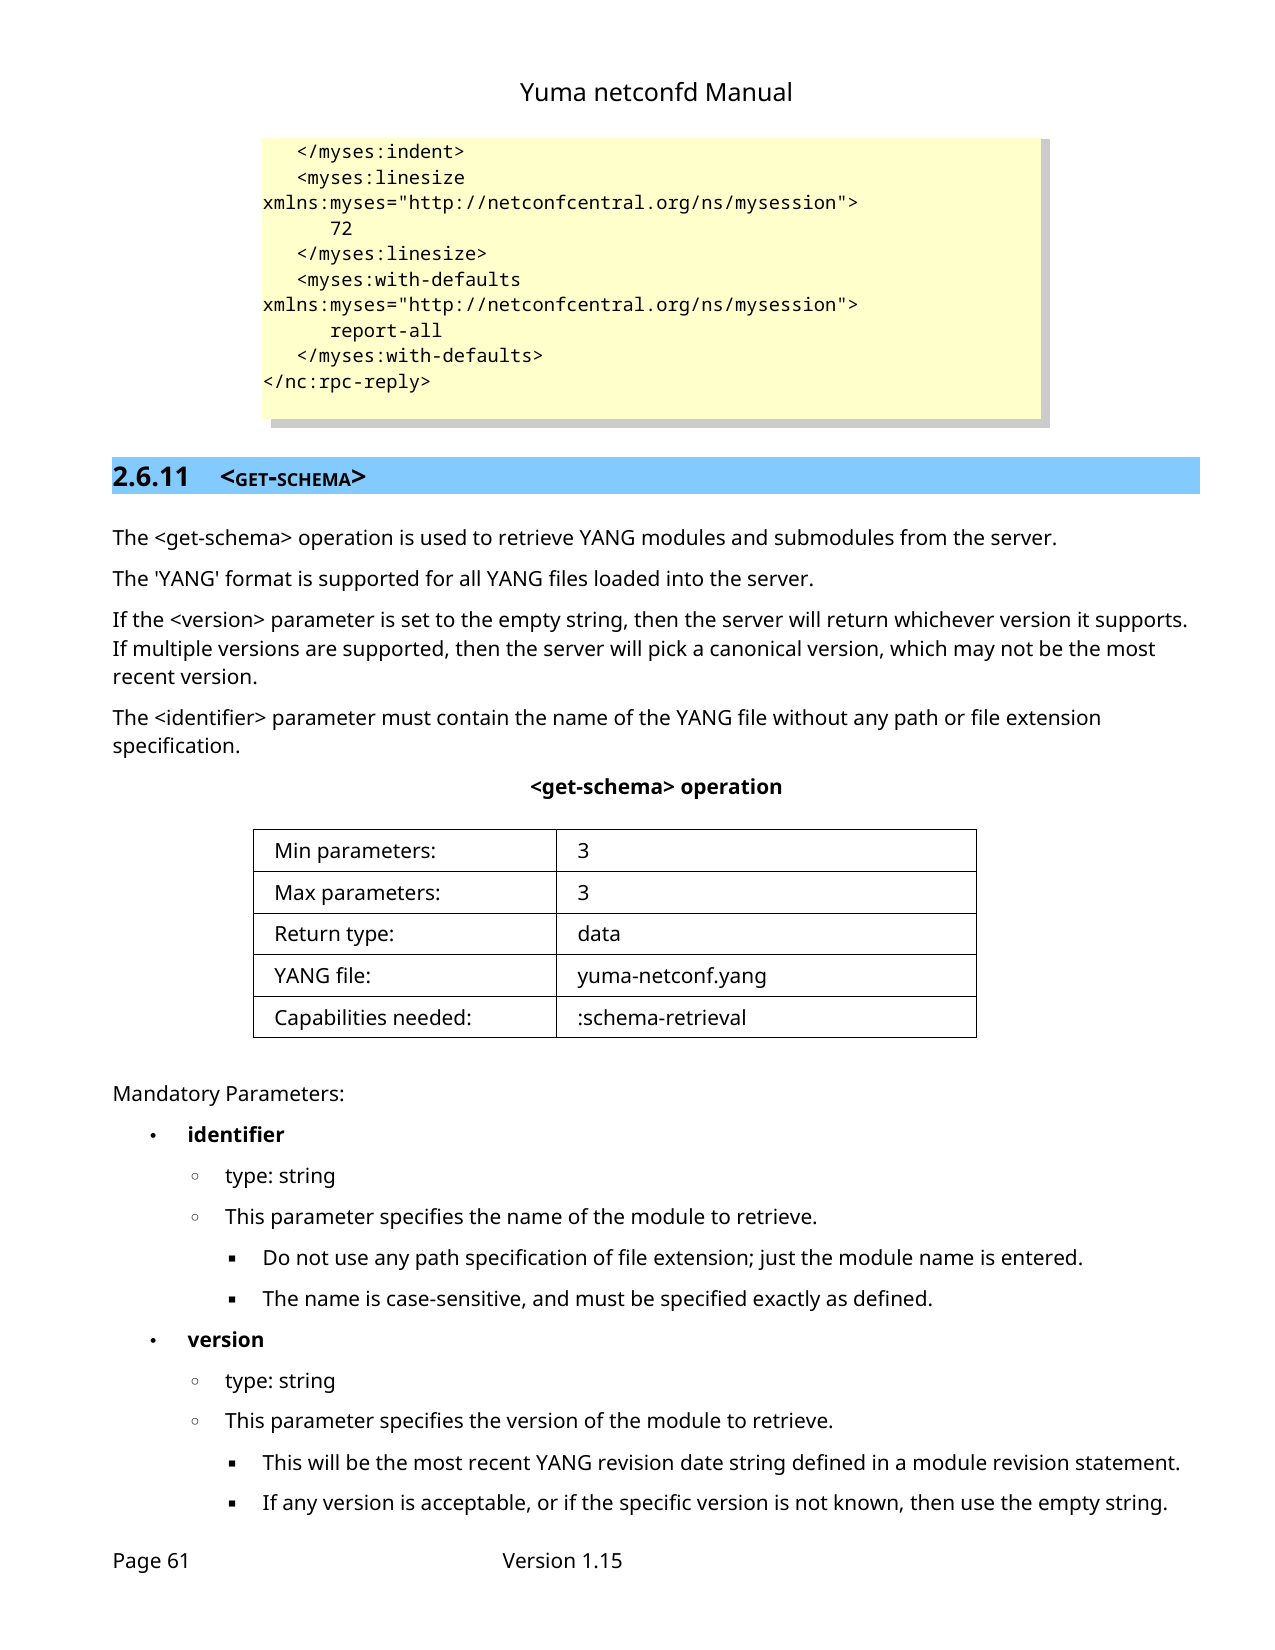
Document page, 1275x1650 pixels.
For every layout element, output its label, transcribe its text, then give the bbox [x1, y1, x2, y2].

text The <get-schema> operation is used to retrieve YANG modules and submodules from the server. [112, 523, 1200, 552]
list This parameter specifies the name of the module to retrieve. [187, 1202, 1200, 1230]
subtitle <get-schema> operation [127, 772, 1185, 801]
table_cell :schema-retrieval [557, 997, 976, 1037]
text If the <version> parameter is set to the empty string, then the server will return whichever version it supports. If multiple versions are supported, then the server will pick a canonical version, which may not be the most recent version. [112, 605, 1200, 691]
table_cell data [557, 914, 976, 954]
text </myses:indent> [262, 138, 1041, 164]
table_cell Capabilities needed: [254, 997, 556, 1037]
list This will be the most recent YANG revision date string defined in a module revision statement. [225, 1448, 1200, 1476]
list The name is case-sensitive, and must be specified exactly as defined. [225, 1284, 1200, 1312]
table_cell Max parameters: [254, 872, 556, 912]
list Do not use any path specification of file extension; just the module name is entered. [225, 1243, 1200, 1271]
list version [150, 1325, 1200, 1353]
text </myses:with-defaults> [262, 343, 1041, 368]
list This parameter specifies the version of the module to retrieve. [187, 1407, 1200, 1435]
table_header 3 [557, 830, 976, 871]
text </myses:linesize> [262, 241, 1041, 266]
table_header Min parameters: [254, 830, 556, 871]
text 72 [262, 215, 1041, 241]
table_cell yuma-netconf.yang [557, 955, 976, 996]
table_cell Return type: [254, 914, 556, 954]
text <myses:with-defaults xmlns:myses="http://netconfcentral.org/ns/mysession"> [262, 266, 1041, 317]
subtitle <get-schema> [112, 457, 1200, 494]
text The <identifier> parameter must contain the name of the YANG file without any path or file extension specification. [112, 703, 1200, 760]
list identifier [150, 1120, 1200, 1148]
list type: string [187, 1161, 1200, 1189]
text </nc:rpc-reply> [262, 368, 1041, 394]
text report-all [262, 317, 1041, 343]
text Mandatory Parameters: [112, 1079, 1200, 1108]
list type: string [187, 1366, 1200, 1394]
text The 'YANG' format is supported for all YANG files loaded into the server. [112, 564, 1200, 593]
list If any version is acceptable, or if the specific version is not known, then use the empty string. [225, 1488, 1200, 1517]
text <myses:linesize xmlns:myses="http://netconfcentral.org/ns/mysession"> [262, 164, 1041, 215]
table_cell YANG file: [254, 955, 556, 996]
table_cell 3 [557, 872, 976, 912]
